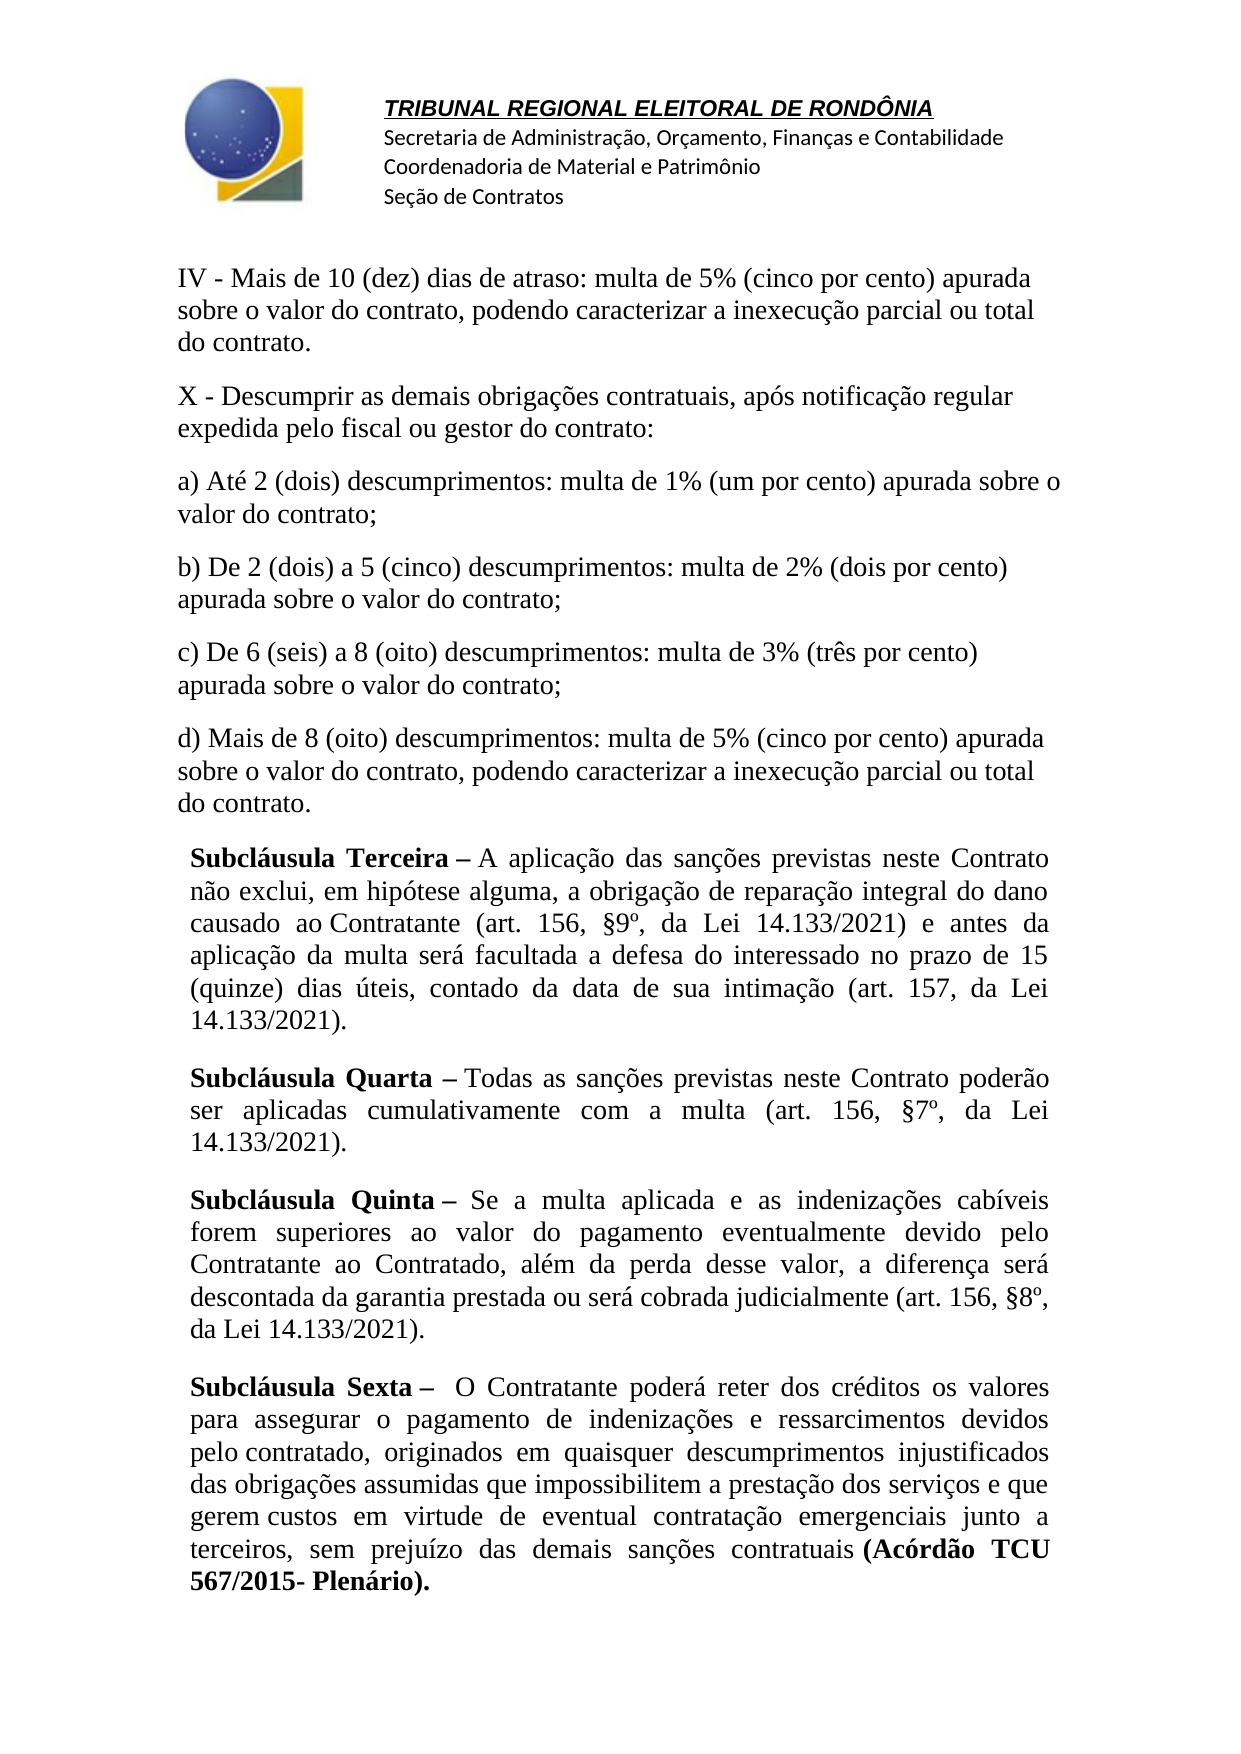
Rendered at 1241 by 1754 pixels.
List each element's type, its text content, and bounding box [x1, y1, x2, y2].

text Subcláusula Quinta – Se a multa aplicada e as indenizações cabíveis forem superiores ao valor do pagamento eventualmente devido pelo Contratante ao Contratado, além da perda desse valor, a diferença será descontada da garantia prestada ou será cobrada judicialmente (art. 156, §8º, da Lei 14.133/2021). [190, 1183, 1051, 1345]
text X - Descumprir as demais obrigações contratuais, após notificação regular expedida pelo fiscal ou gestor do contrato: [177, 379, 1063, 443]
text Subcláusula Terceira – A aplicação das sanções previstas neste Contrato não exclui, em hipótese alguma, a obrigação de reparação integral do dano causado ao Contratante (art. 156, §9º, da Lei 14.133/2021) e antes da aplicação da multa será facultada a defesa do interessado no prazo de 15 (quinze) dias úteis, contado da data de sua intimação (art. 157, da Lei 14.133/2021). [190, 841, 1051, 1036]
text a) Até 2 (dois) descumprimentos: multa de 1% (um por cento) apurada sobre o valor do contrato; [177, 464, 1063, 529]
text d) Mais de 8 (oito) descumprimentos: multa de 5% (cinco por cento) apurada sobre o valor do contrato, podendo caracterizar a inexecução parcial ou total do contrato. [177, 721, 1063, 818]
text Subcláusula Sexta – O Contratante poderá reter dos créditos os valores para assegurar o pagamento de indenizações e ressarcimentos devidos pelo contratado, originados em quaisquer descumprimentos injustificados das obrigações assumidas que impossibilitem a prestação dos serviços e que gerem custos em virtude de eventual contratação emergenciais junto a terceiros, sem prejuízo das demais sanções contratuais (Acórdão TCU 567/2015- Plenário). [190, 1370, 1051, 1597]
text Subcláusula Quarta – Todas as sanções previstas neste Contrato poderão ser aplicadas cumulativamente com a multa (art. 156, §7º, da Lei 14.133/2021). [190, 1061, 1051, 1158]
text c) De 6 (seis) a 8 (oito) descumprimentos: multa de 3% (três por cento) apurada sobre o valor do contrato; [177, 636, 1063, 700]
text IV - Mais de 10 (dez) dias de atraso: multa de 5% (cinco por cento) apurada sobre o valor do contrato, podendo caracterizar a inexecução parcial ou total do contrato. [177, 261, 1063, 358]
text b) De 2 (dois) a 5 (cinco) descumprimentos: multa de 2% (dois por cento) apurada sobre o valor do contrato; [177, 550, 1063, 615]
